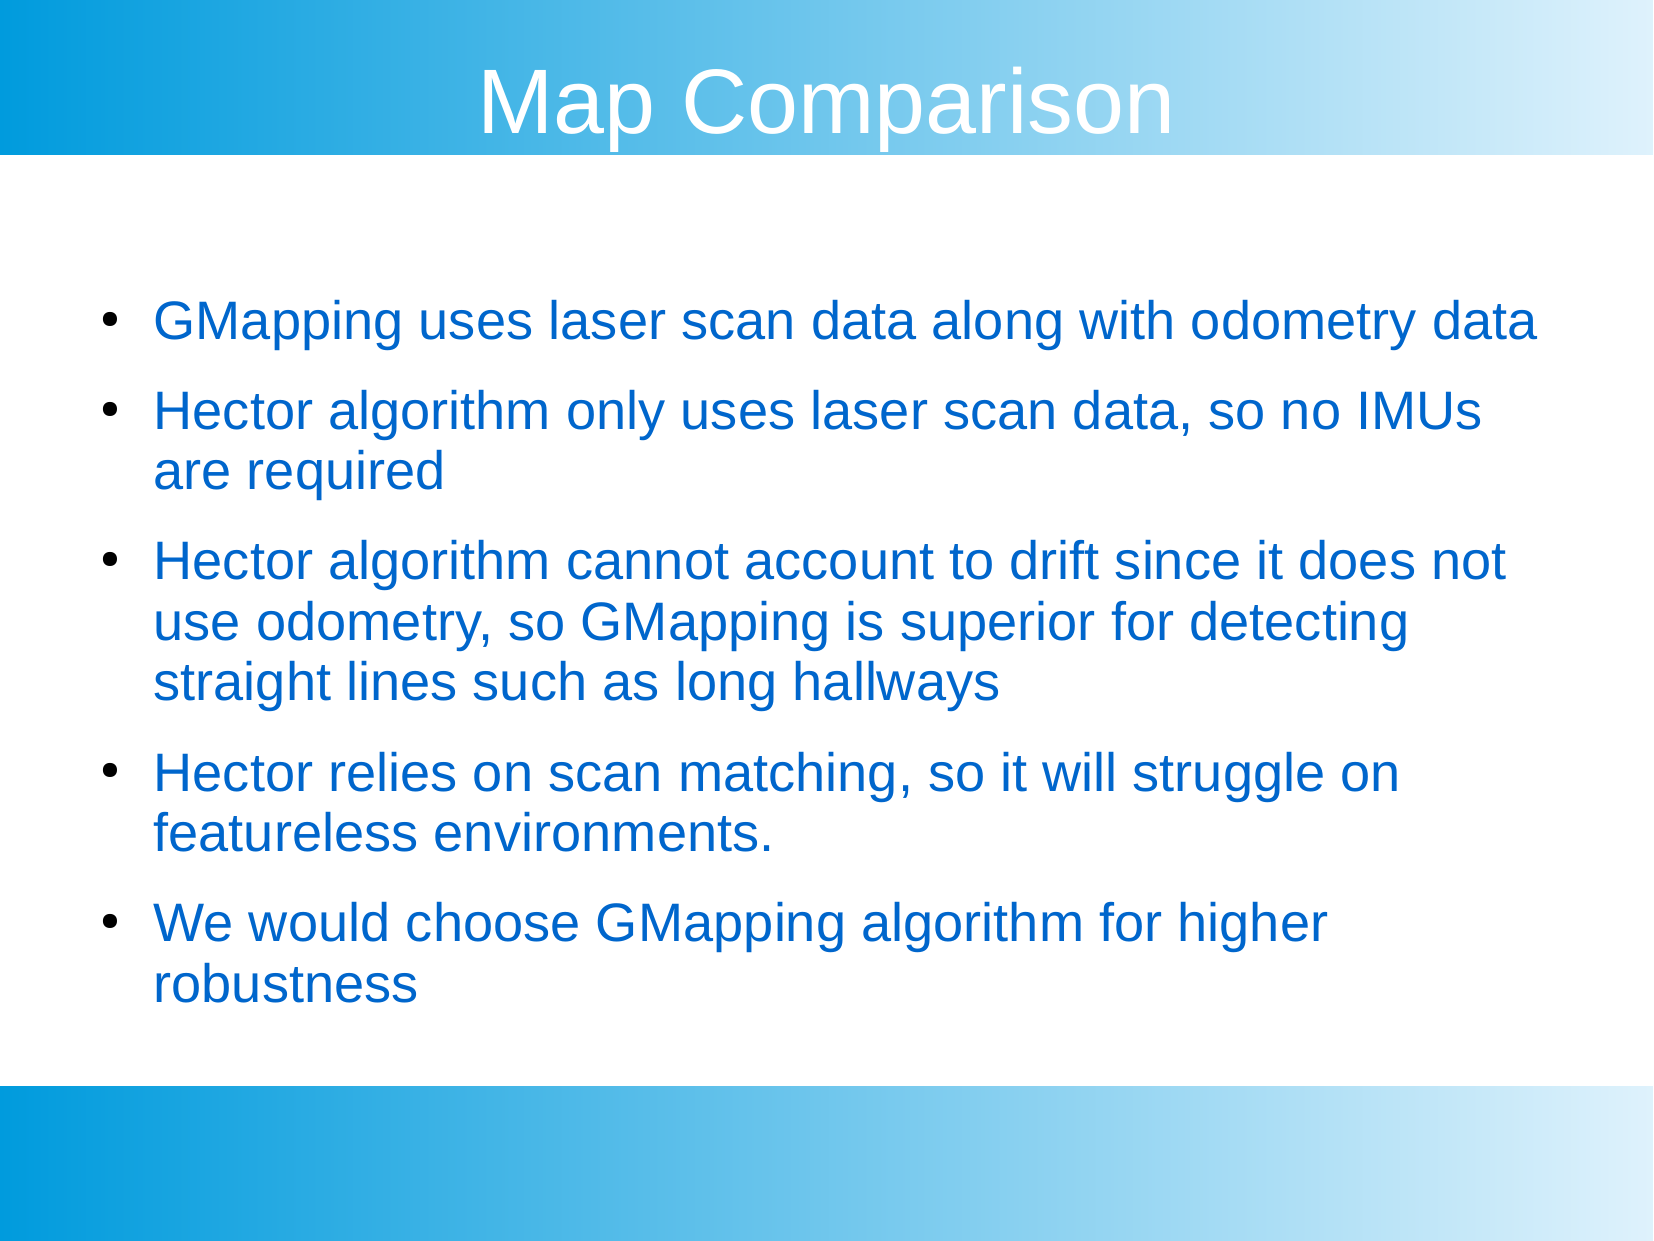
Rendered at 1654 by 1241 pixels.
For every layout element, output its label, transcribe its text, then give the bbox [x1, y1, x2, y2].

title Map Comparison [82, 49, 1571, 155]
list GMapping uses laser scan data along with odometry data Hector algorithm only uses laser scan data, so no IMUs are required Hector algorithm cannot account to drift since it does not use odometry, so GMapping is superior for detecting straight lines such as long hallways Hector relies on scan matching, so it will struggle on featureless environments. We would choose GMapping algorithm for higher robustness [82, 290, 1571, 1010]
